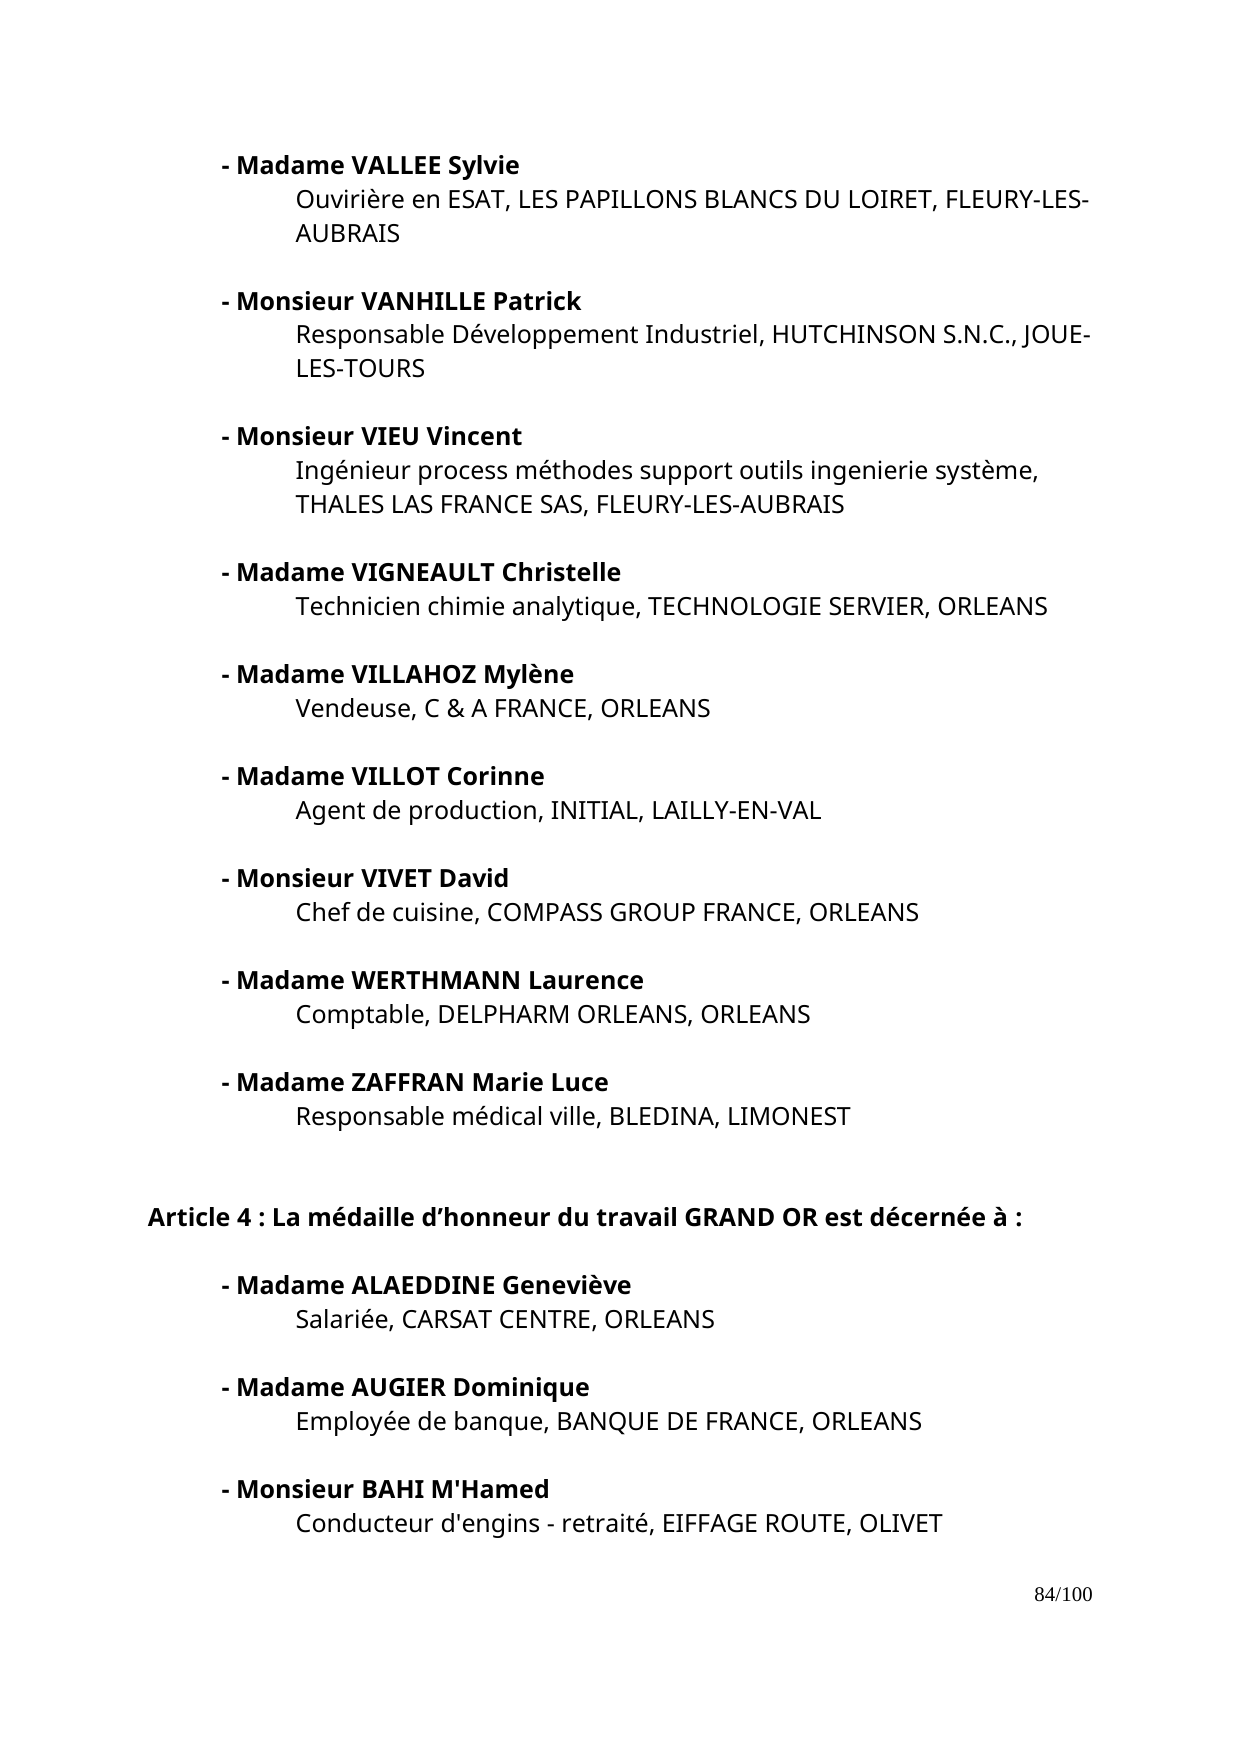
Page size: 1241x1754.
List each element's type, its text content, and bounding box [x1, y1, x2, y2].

text - Monsieur VANHILLE Patrick Responsable Développement Industriel, HUTCHINSON S.N.C., JOUE-LES-TOURS [221, 283, 1092, 385]
text - Madame ALAEDDINE Geneviève Salariée, CARSAT CENTRE, ORLEANS [221, 1268, 1092, 1336]
text Article 4 : La médaille d’honneur du travail GRAND OR est décernée à : [148, 1200, 1092, 1234]
text - Monsieur VIVET David Chef de cuisine, COMPASS GROUP FRANCE, ORLEANS [221, 861, 1092, 929]
text - Madame ZAFFRAN Marie Luce Responsable médical ville, BLEDINA, LIMONEST [221, 1064, 1092, 1132]
text - Monsieur VIEU Vincent Ingénieur process méthodes support outils ingenierie système, THALES LAS FRANCE SAS, FLEURY-LES-AUBRAIS [221, 419, 1092, 521]
text - Madame VIGNEAULT Christelle Technicien chimie analytique, TECHNOLOGIE SERVIER, ORLEANS [221, 555, 1092, 623]
text - Madame VILLAHOZ Mylène Vendeuse, C & A FRANCE, ORLEANS [221, 657, 1092, 725]
text - Madame VALLEE Sylvie Ouvirière en ESAT, LES PAPILLONS BLANCS DU LOIRET, FLEURY-LES-AUBRAIS [221, 148, 1092, 249]
text - Madame AUGIER Dominique Employée de banque, BANQUE DE FRANCE, ORLEANS [221, 1370, 1092, 1438]
text - Madame WERTHMANN Laurence Comptable, DELPHARM ORLEANS, ORLEANS [221, 963, 1092, 1031]
text - Monsieur BAHI M'Hamed Conducteur d'engins - retraité, EIFFAGE ROUTE, OLIVET [221, 1472, 1092, 1540]
text - Madame VILLOT Corinne Agent de production, INITIAL, LAILLY-EN-VAL [221, 759, 1092, 827]
